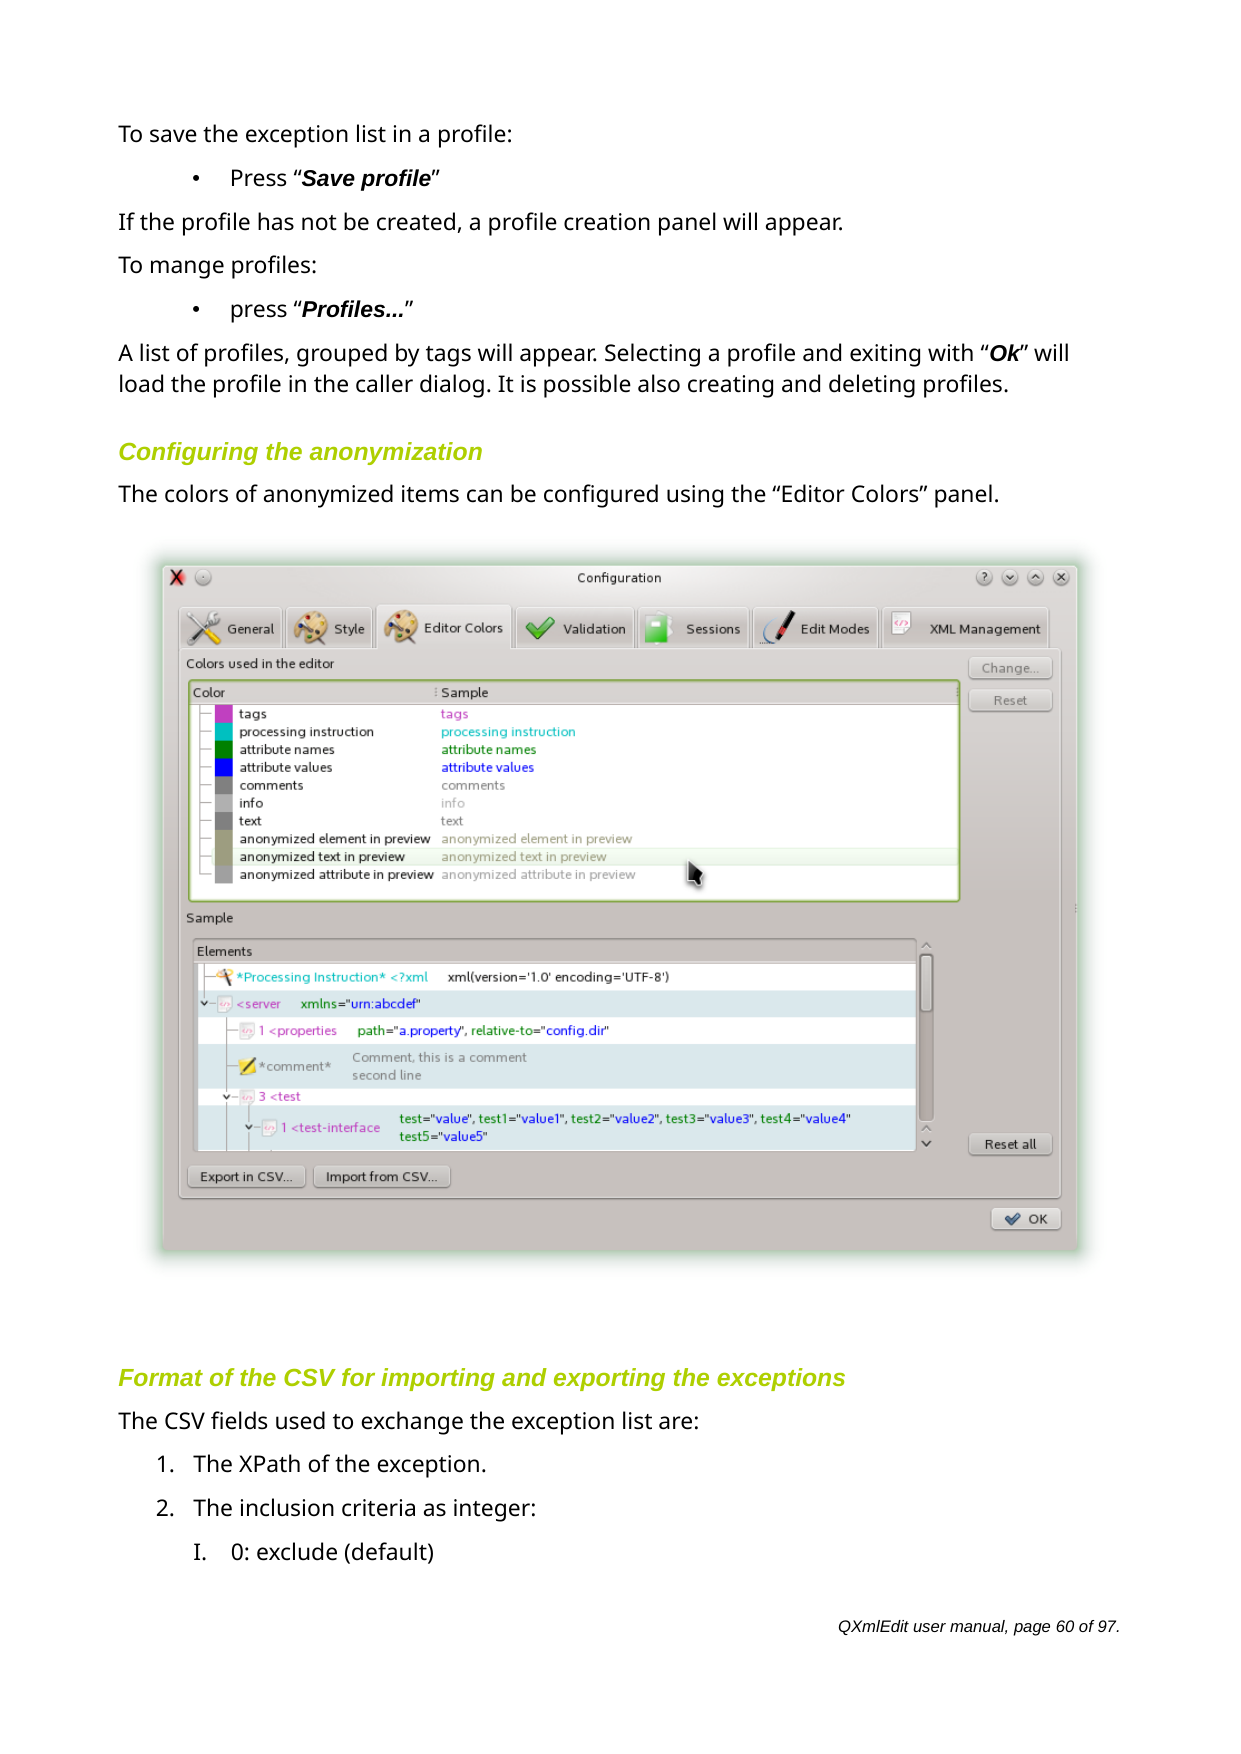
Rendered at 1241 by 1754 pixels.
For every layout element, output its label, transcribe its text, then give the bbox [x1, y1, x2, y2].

text If the profile has not be created, a profile creation panel will appear. [118, 206, 1122, 237]
list press “Profiles...” [192, 293, 1122, 324]
list Press “Save profile” [192, 162, 1122, 193]
text To save the exception list in a profile: [118, 118, 1122, 149]
list The XPath of the exception. [156, 1448, 1122, 1479]
list 0: exclude (default) [193, 1536, 1122, 1567]
text To mange profiles: [118, 249, 1122, 281]
picture [118, 521, 1122, 1295]
text The CSV fields used to exchange the exception list are: [118, 1404, 1122, 1436]
subtitle Configuring the anonymization [118, 437, 1122, 465]
list The inclusion criteria as integer: [156, 1492, 1122, 1523]
subtitle Format of the CSV for importing and exporting the exceptions [118, 1363, 1122, 1392]
text The colors of anonymized items can be configured using the “Editor Colors” panel. [118, 478, 1122, 509]
text A list of profiles, grouped by tags will appear. Selecting a profile and exiting with “Ok” will load the profile in the caller dialog. It is possible also creating and deleting profiles. [118, 337, 1122, 399]
